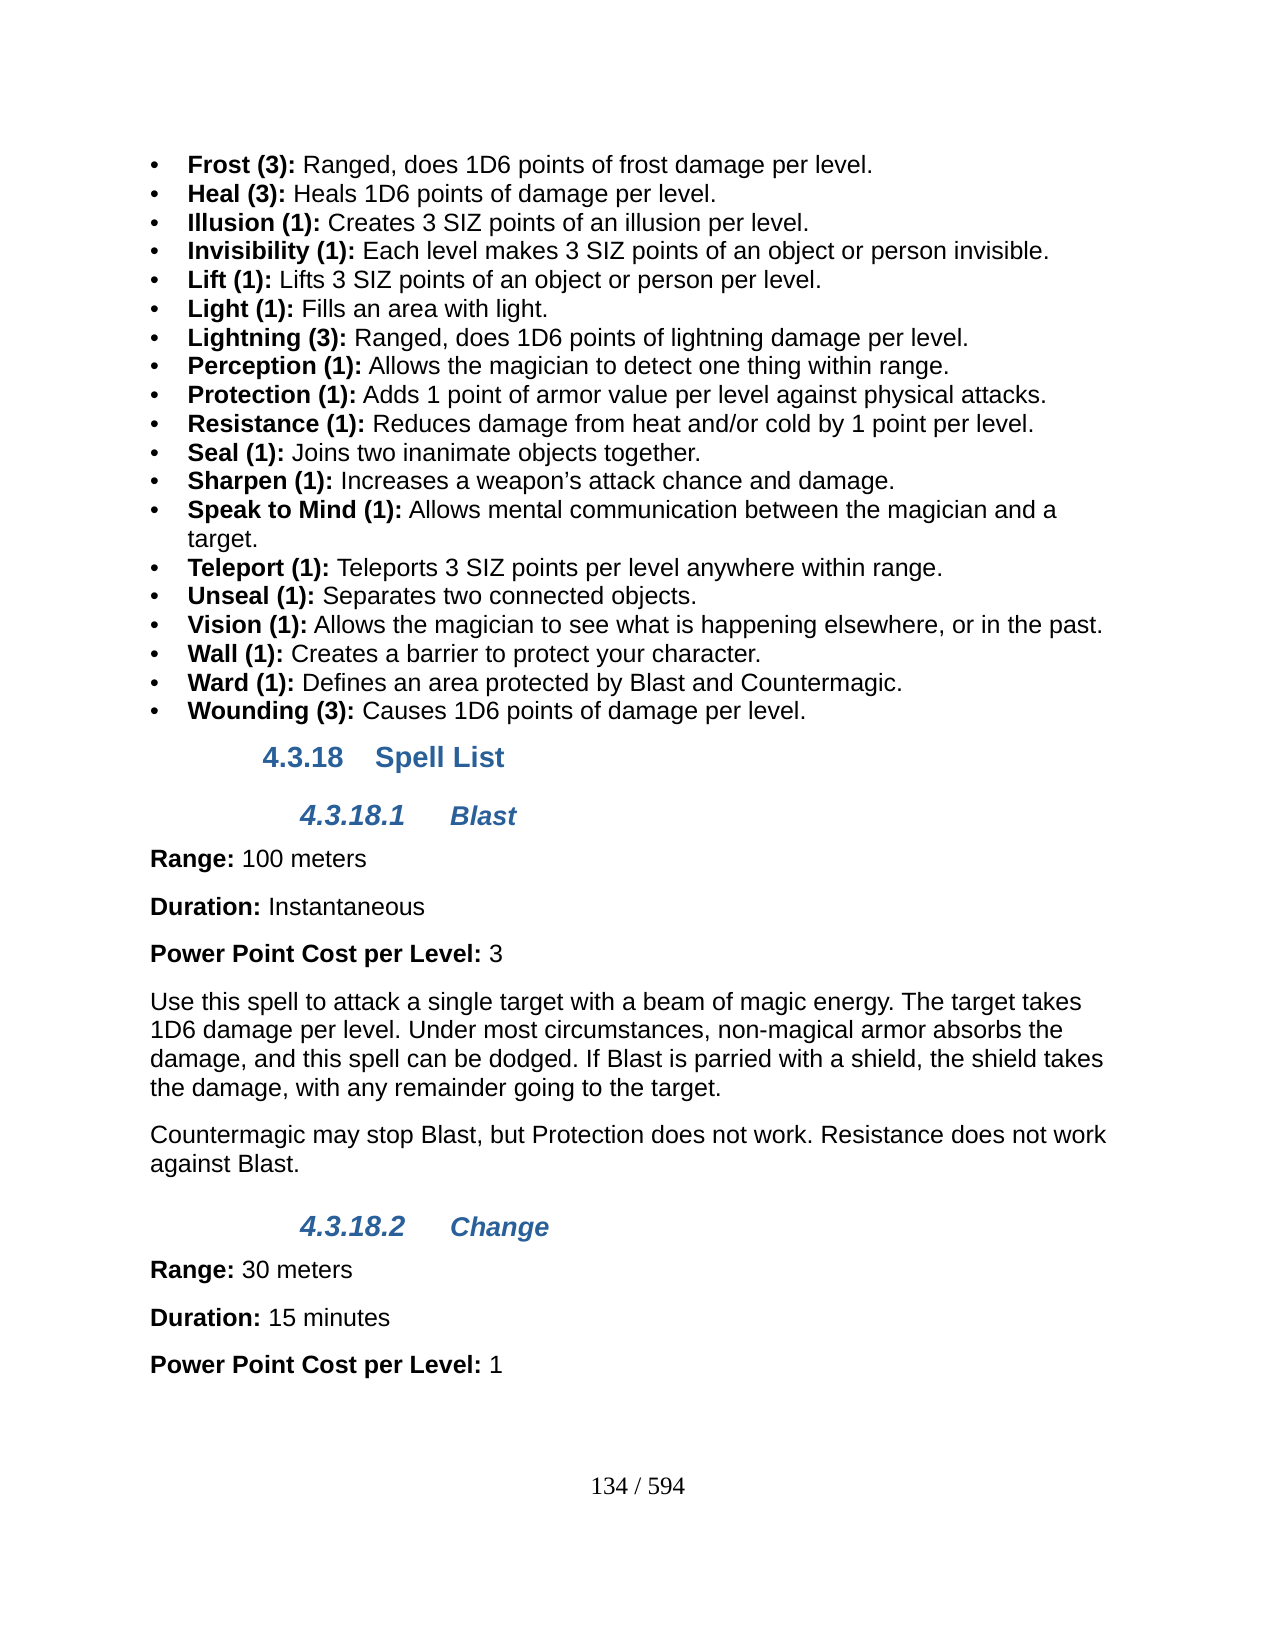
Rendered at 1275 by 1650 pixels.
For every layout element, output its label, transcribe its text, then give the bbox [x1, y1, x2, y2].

text • Wall (1): Creates a barrier to protect your character. [150, 639, 1125, 667]
text Countermagic may stop Blast, but Protection does not work. Resistance does not work against Blast. [150, 1120, 1125, 1178]
text • Teleport (1): Teleports 3 SIZ points per level anywhere within range. [150, 552, 1125, 581]
subtitle Change [300, 1209, 1125, 1243]
text • Ward (1): Defines an area protected by Blast and Countermagic. [150, 667, 1125, 696]
subtitle Spell List [262, 739, 1125, 773]
text Duration: 15 minutes [150, 1303, 1125, 1331]
text • Lift (1): Lifts 3 SIZ points of an object or person per level. [150, 265, 1125, 294]
text Range: 30 meters [150, 1255, 1125, 1284]
text • Light (1): Fills an area with light. [150, 294, 1125, 322]
text Power Point Cost per Level: 1 [150, 1350, 1125, 1379]
text • Resistance (1): Reduces damage from heat and/or cold by 1 point per level. [150, 409, 1125, 437]
text • Illusion (1): Creates 3 SIZ points of an illusion per level. [150, 207, 1125, 236]
text • Vision (1): Allows the magician to see what is happening elsewhere, or in the past. [150, 610, 1125, 639]
text • Seal (1): Joins two inanimate objects together. [150, 437, 1125, 466]
text Power Point Cost per Level: 3 [150, 939, 1125, 968]
text Duration: Instantaneous [150, 892, 1125, 920]
text • Speak to Mind (1): Allows mental communication between the magician and a target. [150, 495, 1125, 552]
text Use this spell to attack a single target with a beam of magic energy. The target takes 1D6 damage per level. Under most circumstances, non-magical armor absorbs the damage, and this spell can be dodged. If Blast is parried with a shield, the shield takes the damage, with any remainder going to the target. [150, 987, 1125, 1102]
text • Invisibility (1): Each level makes 3 SIZ points of an object or person invisible. [150, 236, 1125, 265]
text • Sharpen (1): Increases a weapon’s attack chance and damage. [150, 466, 1125, 495]
text • Heal (3): Heals 1D6 points of damage per level. [150, 179, 1125, 207]
subtitle Blast [300, 798, 1125, 832]
text • Protection (1): Adds 1 point of armor value per level against physical attacks. [150, 380, 1125, 409]
text • Lightning (3): Ranged, does 1D6 points of lightning damage per level. [150, 322, 1125, 351]
text • Perception (1): Allows the magician to detect one thing within range. [150, 351, 1125, 380]
text • Wounding (3): Causes 1D6 points of damage per level. [150, 696, 1125, 725]
text Range: 100 meters [150, 844, 1125, 873]
text • Frost (3): Ranged, does 1D6 points of frost damage per level. [150, 150, 1125, 179]
text • Unseal (1): Separates two connected objects. [150, 581, 1125, 610]
